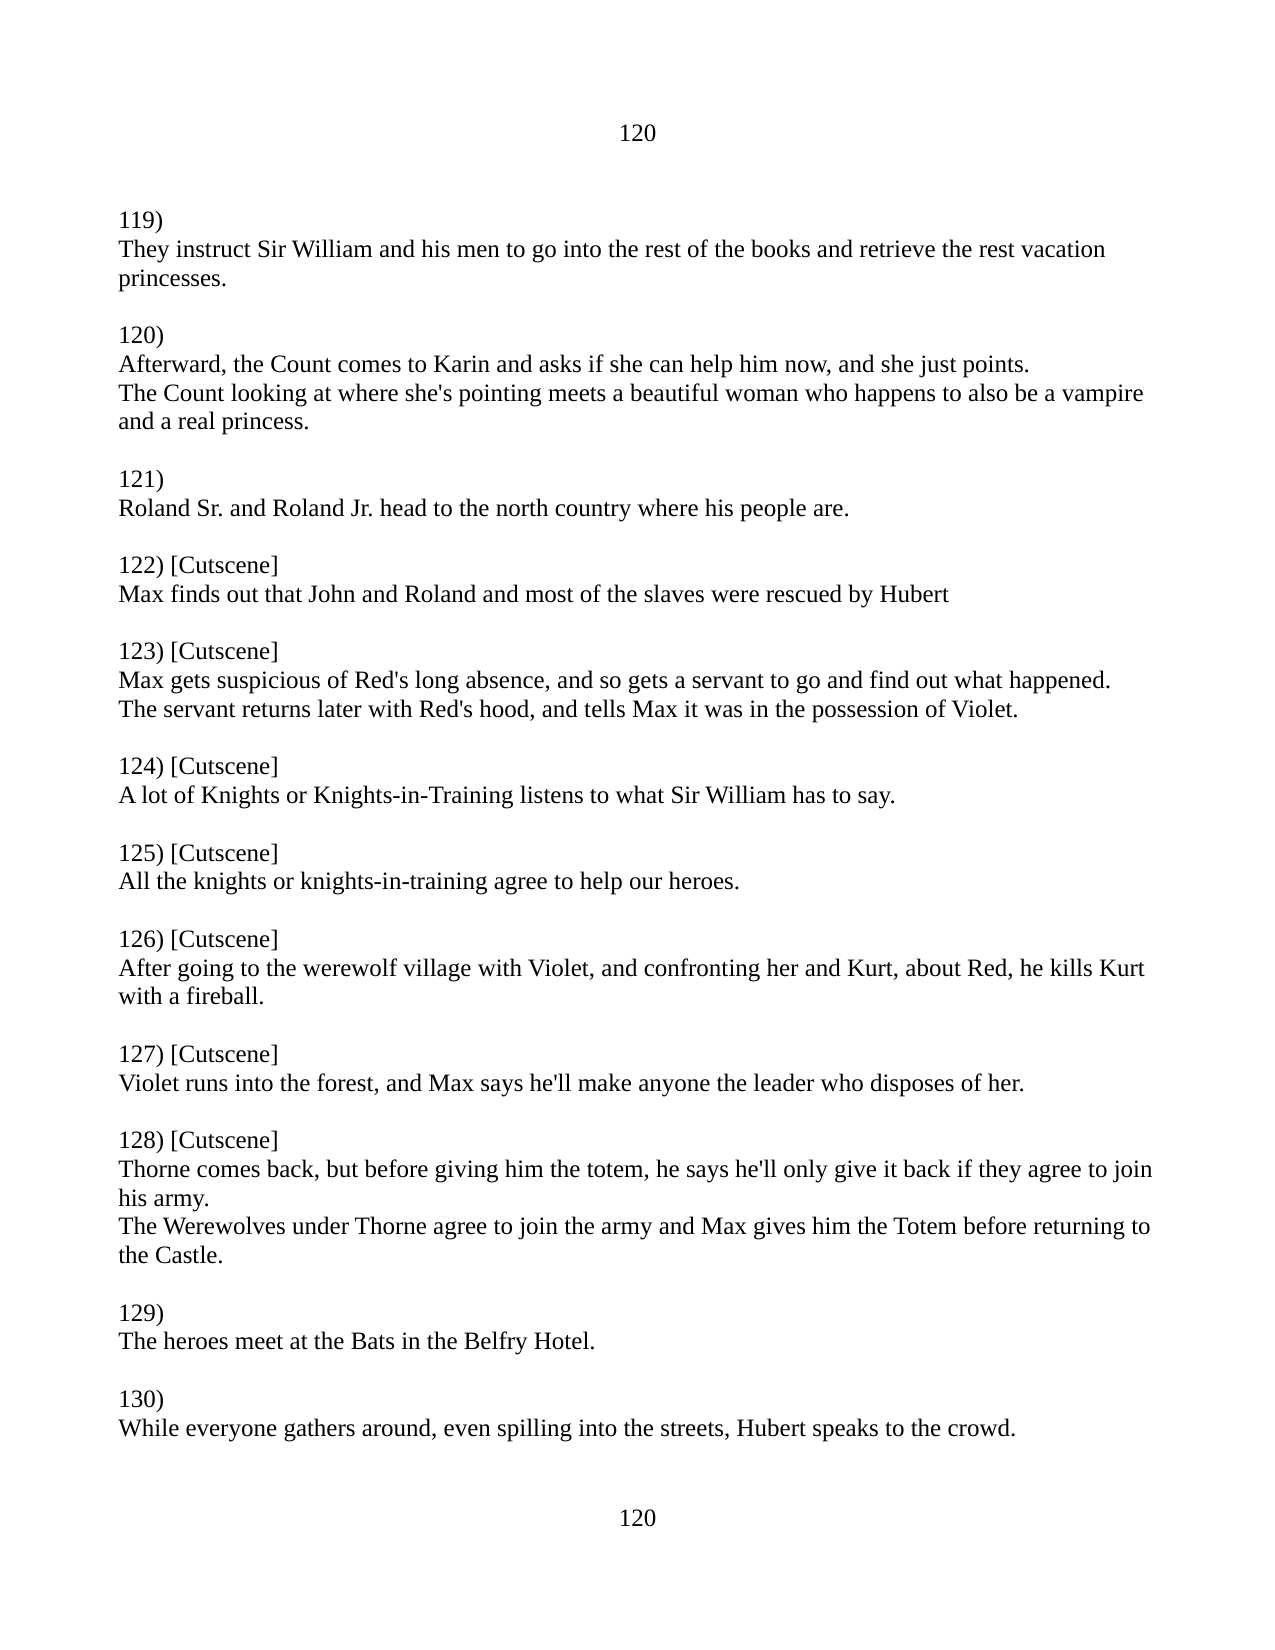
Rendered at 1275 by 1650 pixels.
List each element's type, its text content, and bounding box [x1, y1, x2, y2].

text 125) [Cutscene] [118, 838, 1157, 866]
text A lot of Knights or Knights-in-Training listens to what Sir William has to say. [118, 780, 1157, 809]
text 119) [118, 205, 1157, 234]
text The heroes meet at the Bats in the Belfry Hotel. [118, 1326, 1157, 1355]
text The Count looking at where she's pointing meets a beautiful woman who happens to also be a vampire and a real princess. [118, 378, 1157, 435]
text The servant returns later with Red's hood, and tells Max it was in the possession of Violet. [118, 694, 1157, 723]
text 122) [Cutscene] [118, 550, 1157, 579]
text 123) [Cutscene] [118, 636, 1157, 665]
text Max finds out that John and Roland and most of the slaves were rescued by Hubert [118, 579, 1157, 608]
text 124) [Cutscene] [118, 751, 1157, 780]
text Max gets suspicious of Red's long absence, and so gets a servant to go and find out what happened. [118, 665, 1157, 694]
text After going to the werewolf village with Violet, and confronting her and Kurt, about Red, he kills Kurt with a fireball. [118, 953, 1157, 1010]
text While everyone gathers around, even spilling into the streets, Hubert speaks to the crowd. [118, 1413, 1157, 1441]
text 127) [Cutscene] [118, 1039, 1157, 1068]
text Afterward, the Count comes to Karin and asks if she can help him now, and she just points. [118, 349, 1157, 378]
text Thorne comes back, but before giving him the totem, he says he'll only give it back if they agree to join his army. [118, 1154, 1157, 1211]
text 126) [Cutscene] [118, 924, 1157, 953]
text The Werewolves under Thorne agree to join the army and Max gives him the Totem before returning to the Castle. [118, 1211, 1157, 1269]
text They instruct Sir William and his men to go into the rest of the books and retrieve the rest vacation princesses. [118, 234, 1157, 291]
text Roland Sr. and Roland Jr. head to the north country where his people are. [118, 493, 1157, 521]
text All the knights or knights-in-training agree to help our heroes. [118, 866, 1157, 895]
text 130) [118, 1384, 1157, 1413]
text Violet runs into the forest, and Max says he'll make anyone the leader who disposes of her. [118, 1068, 1157, 1096]
text 121) [118, 464, 1157, 493]
text 120) [118, 320, 1157, 349]
text 129) [118, 1298, 1157, 1326]
text 128) [Cutscene] [118, 1125, 1157, 1154]
